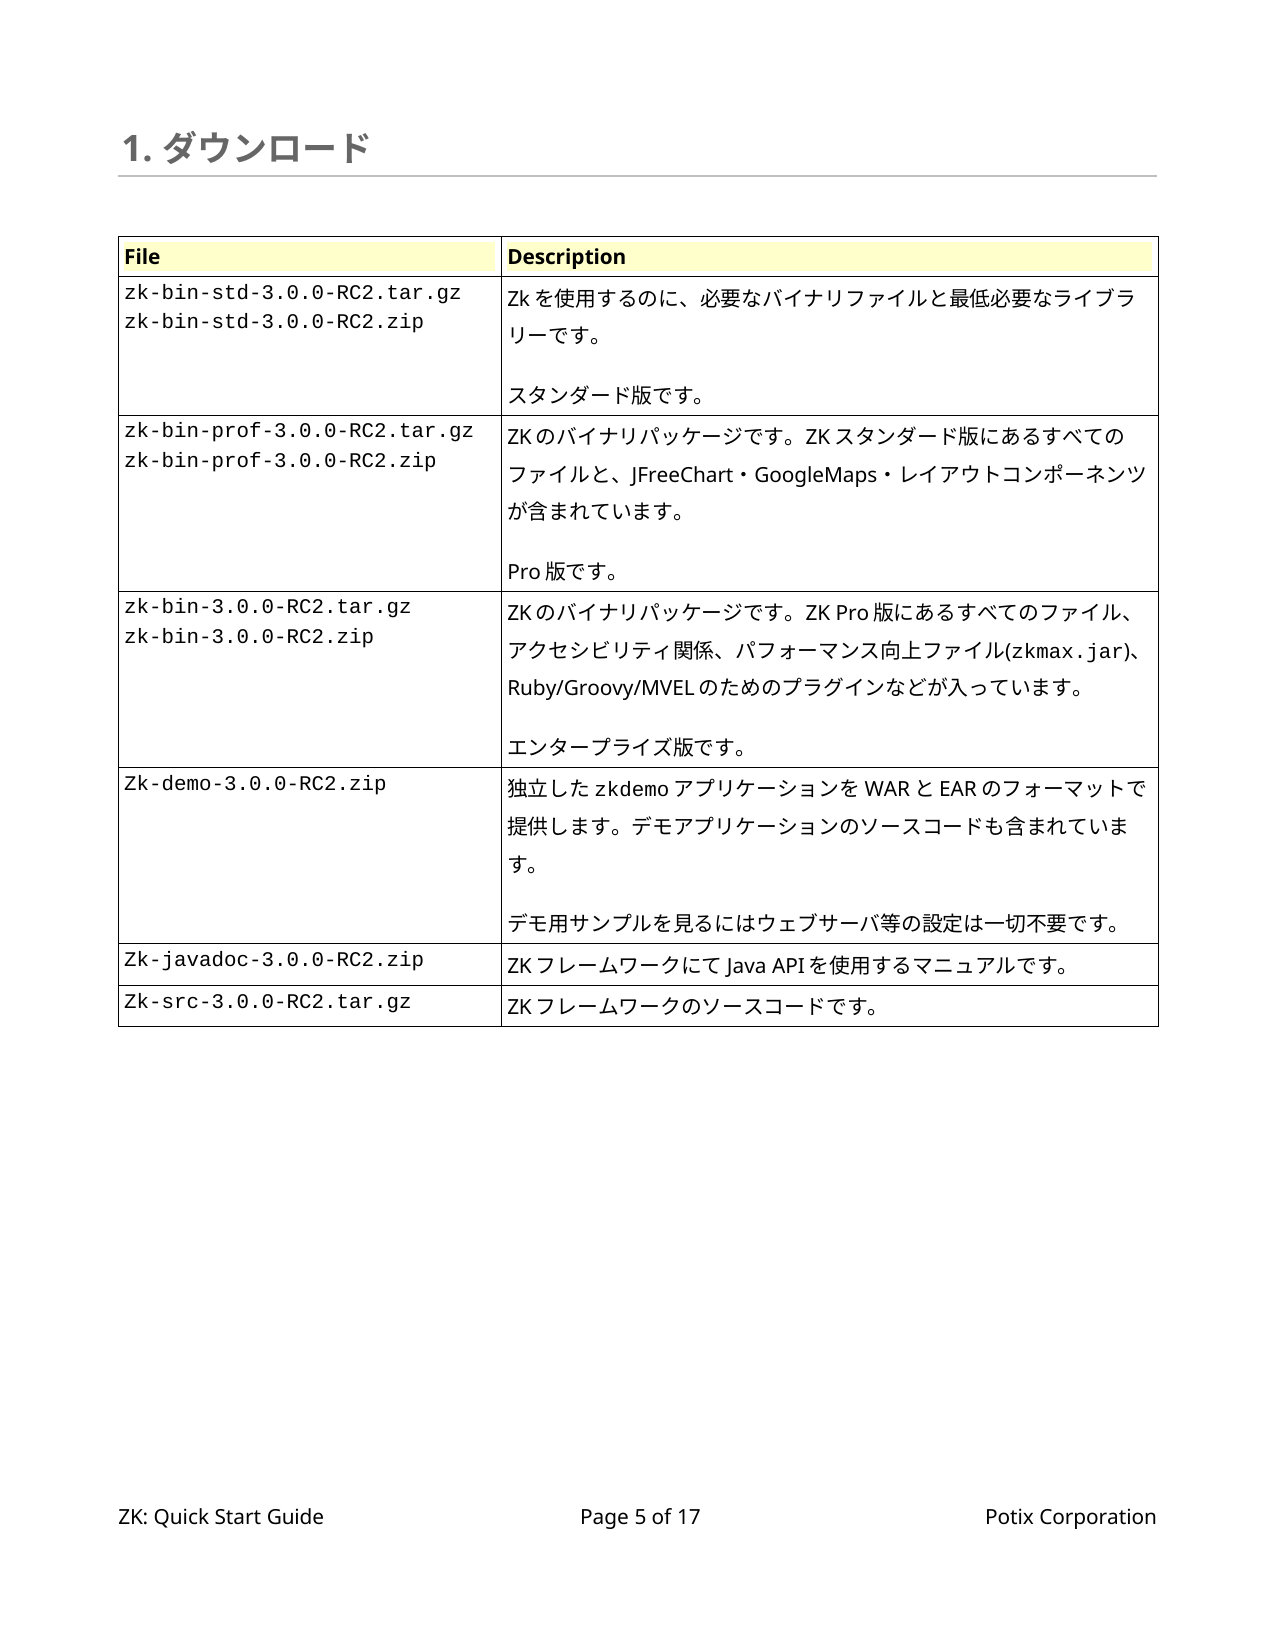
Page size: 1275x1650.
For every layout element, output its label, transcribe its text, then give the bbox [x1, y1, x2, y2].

table_cell Zk-demo-3.0.0-RC2.zip [119, 768, 501, 943]
table_header Description [502, 237, 1158, 276]
table_cell Zk-src-3.0.0-RC2.tar.gz [119, 986, 501, 1026]
subtitle 1. ダウンロード [118, 118, 1157, 175]
table_cell 独立したzkdemoアプリケーションをWARとEARのフォーマットで提供します。デモアプリケーションのソースコードも含まれています。 デモ用サンプルを見るにはウェブサーバ等の設定は一切不要です。 [502, 768, 1158, 943]
table_cell ZKのバイナリパッケージです。ZKスタンダード版にあるすべてのファイルと、JFreeChart・GoogleMaps・レイアウトコンポーネンツが含まれています。 Pro版です。 [502, 416, 1158, 591]
table_cell zk-bin-3.0.0-RC2.tar.gz zk-bin-3.0.0-RC2.zip [119, 592, 501, 767]
table_cell ZKのバイナリパッケージです。ZK Pro版にあるすべてのファイル、アクセシビリティ関係、パフォーマンス向上ファイル(zkmax.jar)、 Ruby/Groovy/MVELのためのプラグインなどが入っています。 エンタープライズ版です。 [502, 592, 1158, 767]
table_header File [119, 237, 501, 276]
table_cell Zkを使用するのに、必要なバイナリファイルと最低必要なライブラリーです。 スタンダード版です。 [502, 277, 1158, 415]
table_cell Zk-javadoc-3.0.0-RC2.zip [119, 944, 501, 985]
table_cell ZKフレームワークのソースコードです。 [502, 986, 1158, 1026]
table_cell zk-bin-std-3.0.0-RC2.tar.gz zk-bin-std-3.0.0-RC2.zip [119, 277, 501, 415]
table_cell zk-bin-prof-3.0.0-RC2.tar.gz zk-bin-prof-3.0.0-RC2.zip [119, 416, 501, 591]
table_cell ZKフレームワークにてJava APIを使用するマニュアルです。 [502, 944, 1158, 985]
